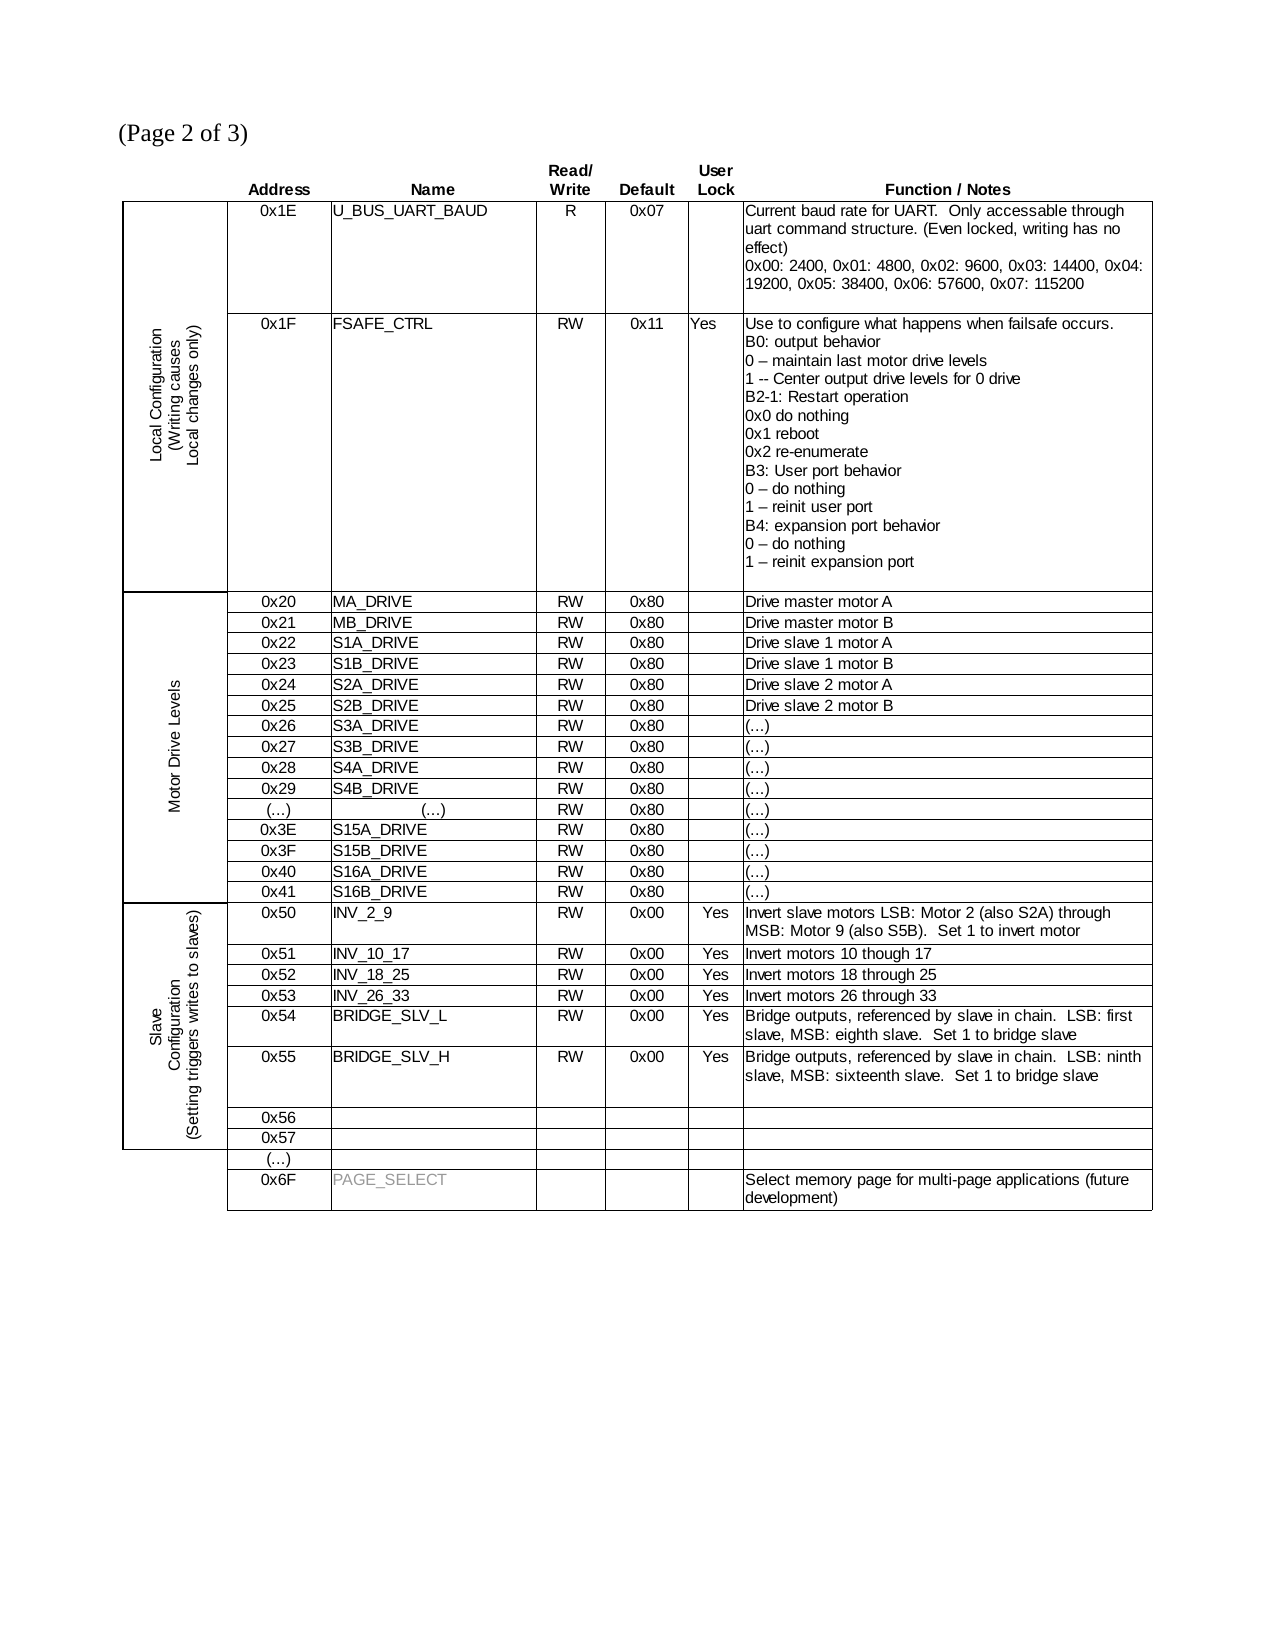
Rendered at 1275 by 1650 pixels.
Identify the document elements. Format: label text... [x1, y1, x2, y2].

text (Page 2 of 3) [118, 118, 1157, 147]
